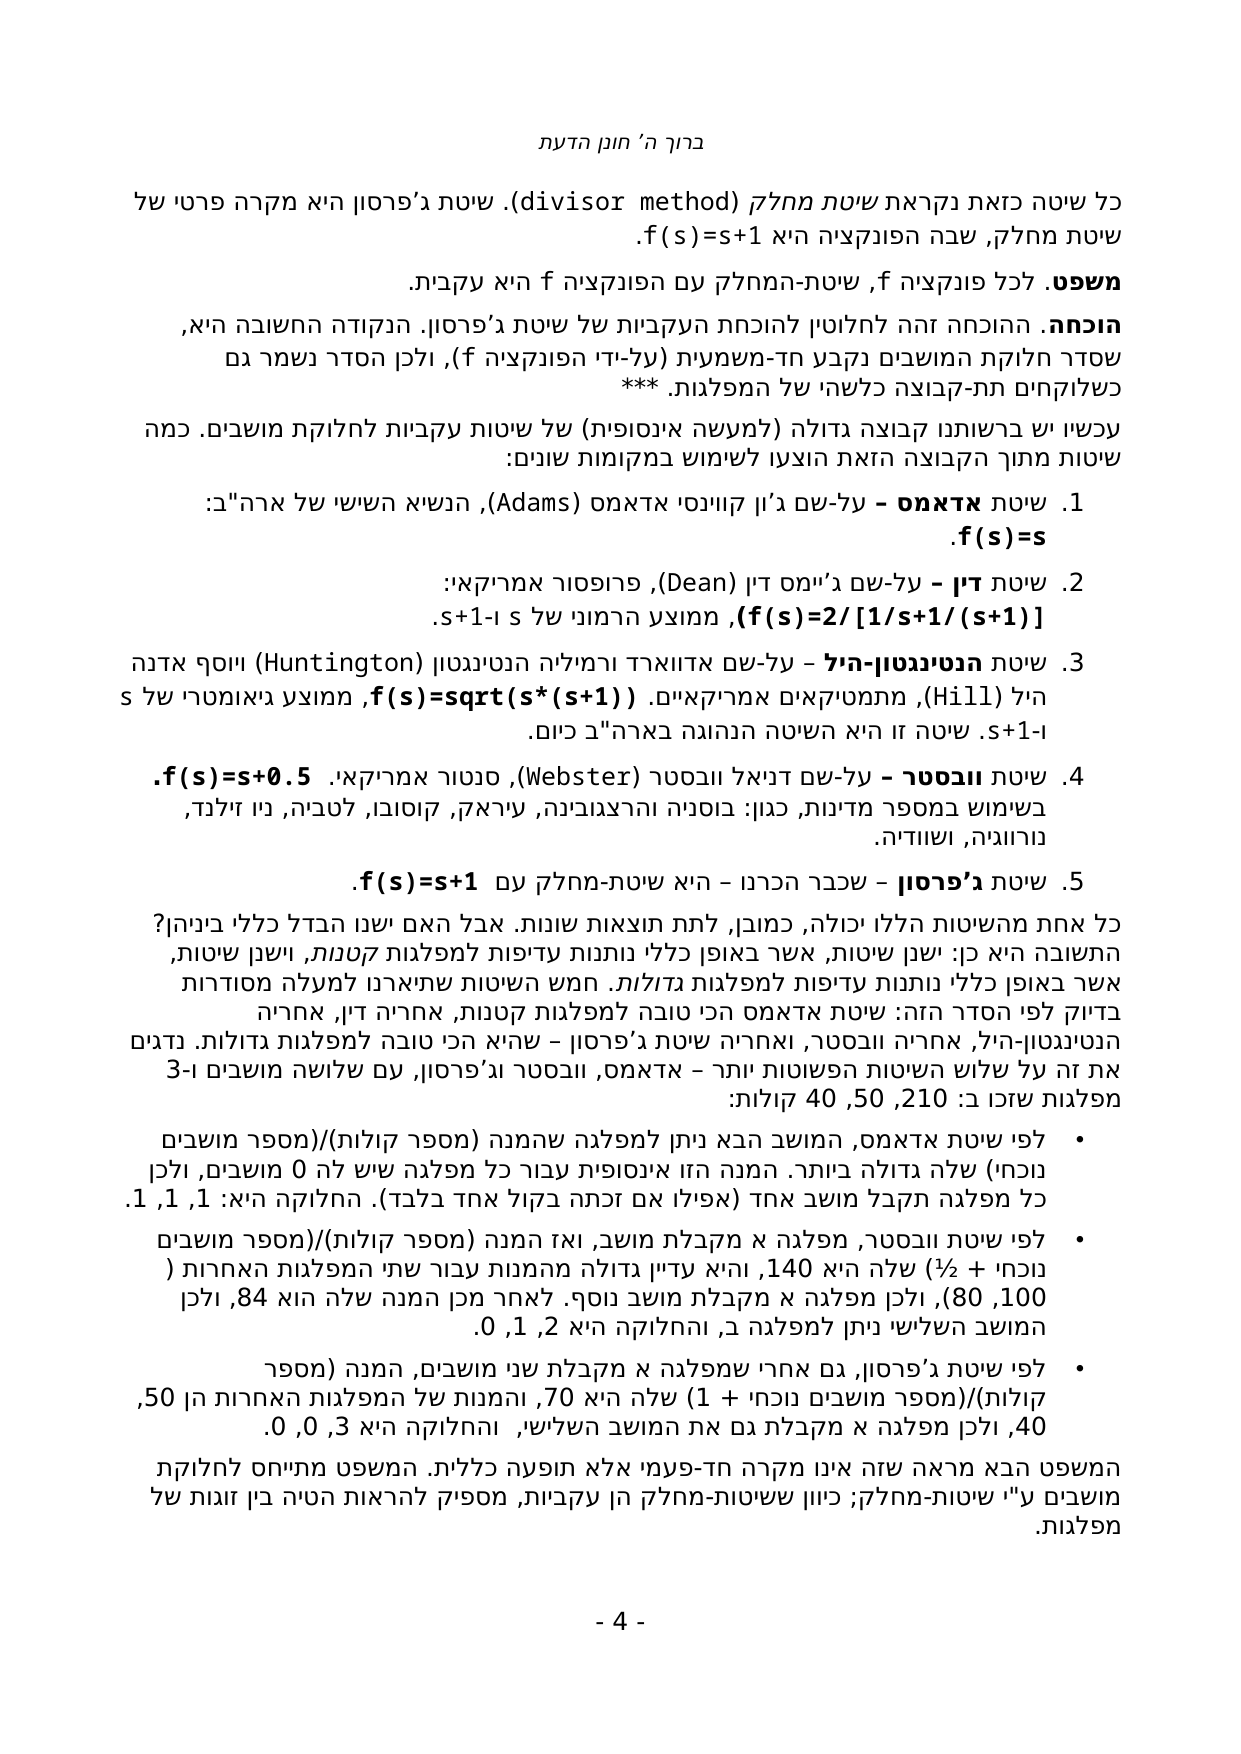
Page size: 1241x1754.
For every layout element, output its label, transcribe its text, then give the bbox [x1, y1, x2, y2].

list שיטת דין – על-שם ג’יימס דין (Dean), פרופסור אמריקאי: f(s)=2/[1/s+1/(s+1)]), ממוצע הרמוני של s ו-s+1. [118, 565, 1084, 633]
list שיטת אדאמס – על-שם ג’ון קווינסי אדאמס (Adams), הנשיא השישי של ארה"ב: f(s)=s. [118, 485, 1084, 553]
text משפט. לכל פונקציה f, שיטת-המחלק עם הפונקציה f היא עקבית. [118, 264, 1122, 298]
list שיטת הנטינגטון-היל – על-שם אדווארד ורמיליה הנטינגטון (Huntington) ויוסף אדנה היל (Hill), מתמטיקאים אמריקאיים. f(s)=sqrt(s*(s+1)), ממוצע גיאומטרי של s ו-s+1. שיטה זו היא השיטה הנהוגה בארה"ב כיום. [118, 645, 1084, 747]
text המשפט הבא מראה שזה אינו מקרה חד-פעמי אלא תופעה כללית. המשפט מתייחס לחלוקת מושבים ע"י שיטות-מחלק; כיוון ששיטות-מחלק הן עקביות, מספיק להראות הטיה בין זוגות של מפלגות. [118, 1453, 1122, 1541]
text כל אחת מהשיטות הללו יכולה, כמובן, לתת תוצאות שונות. אבל האם ישנו הבדל כללי ביניהן? התשובה היא כן: ישנן שיטות, אשר באופן כללי נותנות עדיפות למפלגות קטנות, וישנן שיטות, אשר באופן כללי נותנות עדיפות למפלגות גדולות. חמש השיטות שתיארנו למעלה מסודרות בדיוק לפי הסדר הזה: שיטת אדאמס הכי טובה למפלגות קטנות, אחריה דין, אחריה הנטינגטון-היל, אחריה וובסטר, ואחריה שיטת ג’פרסון – שהיא הכי טובה למפלגות גדולות. נדגים את זה על שלוש השיטות הפשוטות יותר – אדאמס, וובסטר וג’פרסון, עם שלושה מושבים ו-3 מפלגות שזכו ב: 210, 50, 40 קולות: [118, 909, 1122, 1114]
text כל שיטה כזאת נקראת שיטת מחלק (divisor method). שיטת ג’פרסון היא מקרה פרטי של שיטת מחלק, שבה הפונקציה היא f(s)=s+1. [118, 184, 1122, 252]
text הוכחה. ההוכחה זהה לחלוטין להוכחת העקביות של שיטת ג’פרסון. הנקודה החשובה היא, שסדר חלוקת המושבים נקבע חד-משמעית (על-ידי הפונקציה f), ולכן הסדר נשמר גם כשלוקחים תת-קבוצה כלשהי של המפלגות. *** [118, 310, 1122, 402]
list לפי שיטת וובסטר, מפלגה א מקבלת מושב, ואז המנה (מספר קולות)/(מספר מושבים נוכחי + ½) שלה היא 140, והיא עדיין גדולה מהמנות עבור שתי המפלגות האחרות (100, 80), ולכן מפלגה א מקבלת מושב נוסף. לאחר מכן המנה שלה הוא 84, ולכן המושב השלישי ניתן למפלגה ב, והחלוקה היא 2, 1, 0. [118, 1225, 1084, 1342]
list שיטת וובסטר – על-שם דניאל וובסטר (Webster), סנטור אמריקאי. f(s)=s+0.5. בשימוש במספר מדינות, כגון: בוסניה והרצגובינה, עיראק, קוסובו, לטביה, ניו זילנד, נורווגיה, ושוודיה. [118, 759, 1084, 851]
list שיטת ג’פרסון – שכבר הכרנו – היא שיטת-מחלק עם f(s)=s+1. [118, 863, 1084, 897]
list לפי שיטת ג’פרסון, גם אחרי שמפלגה א מקבלת שני מושבים, המנה (מספר קולות)/(מספר מושבים נוכחי + 1) שלה היא 70, והמנות של המפלגות האחרות הן 50, 40, ולכן מפלגה א מקבלת גם את המושב השלישי, והחלוקה היא 3, 0, 0. [118, 1354, 1084, 1441]
text עכשיו יש ברשותנו קבוצה גדולה (למעשה אינסופית) של שיטות עקביות לחלוקת מושבים. כמה שיטות מתוך הקבוצה הזאת הוצעו לשימוש במקומות שונים: [118, 414, 1122, 473]
list לפי שיטת אדאמס, המושב הבא ניתן למפלגה שהמנה (מספר קולות)/(מספר מושבים נוכחי) שלה גדולה ביותר. המנה הזו אינסופית עבור כל מפלגה שיש לה 0 מושבים, ולכן כל מפלגה תקבל מושב אחד (אפילו אם זכתה בקול אחד בלבד). החלוקה היא: 1, 1, 1. [118, 1126, 1084, 1213]
